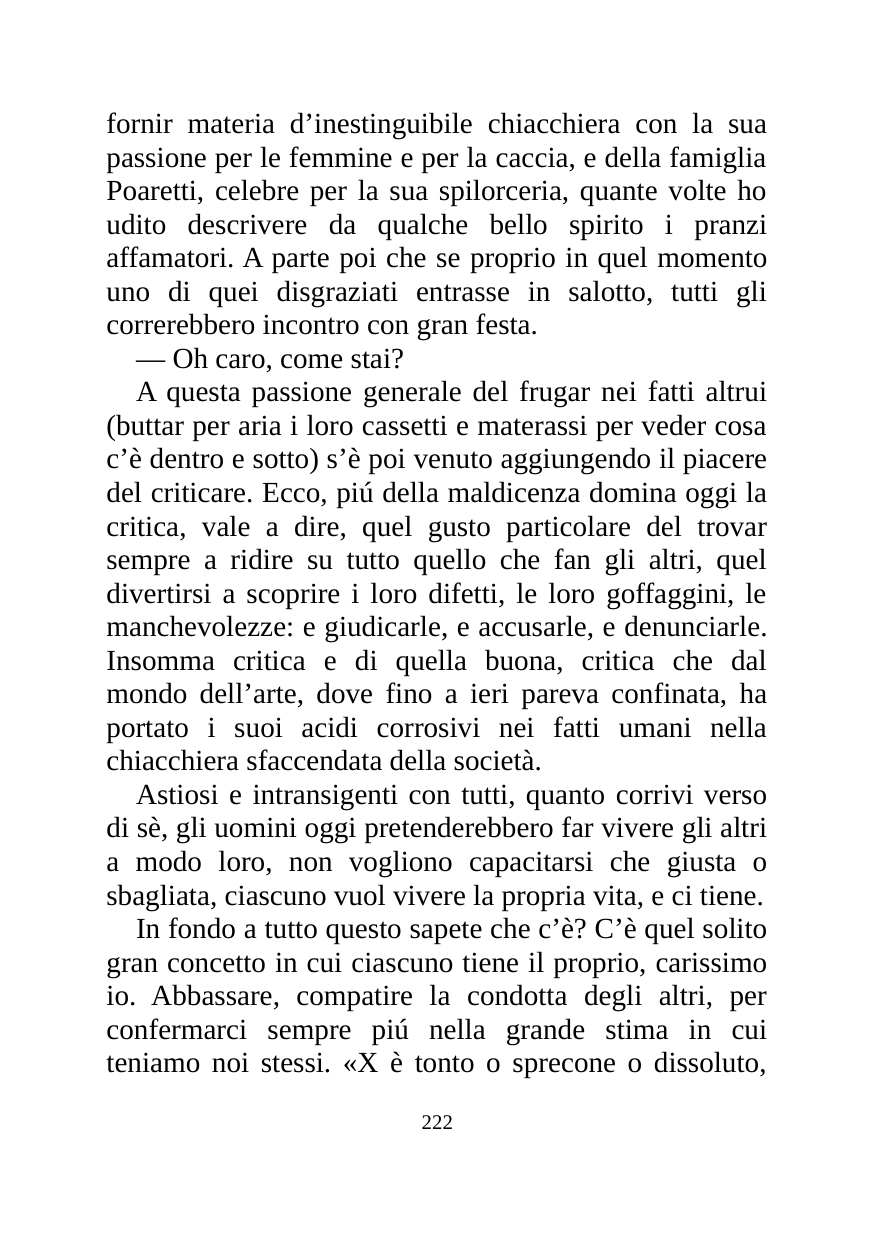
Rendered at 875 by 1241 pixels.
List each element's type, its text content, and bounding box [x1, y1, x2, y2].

text In fondo a tutto questo sapete che c’è? C’è quel solito gran concetto in cui ciascuno tiene il proprio, carissimo io. Abbassare, compatire la condotta degli altri, per confermarci sempre piú nella grande stima in cui teniamo noi stessi. «X è tonto o sprecone o dissoluto, [106, 911, 768, 1079]
text fornir materia d’inestinguibile chiacchiera con la sua passione per le femmine e per la caccia, e della famiglia Poaretti, celebre per la sua spilorceria, quante volte ho udito descrivere da qualche bello spirito i pranzi affamatori. A parte poi che se proprio in quel momento uno di quei disgraziati entrasse in salotto, tutti gli correrebbero incontro con gran festa. [106, 106, 768, 341]
text A questa passione generale del frugar nei fatti altrui (buttar per aria i loro cassetti e materassi per veder cosa c’è dentro e sotto) s’è poi venuto aggiungendo il piacere del criticare. Ecco, piú della maldicenza domina oggi la critica, vale a dire, quel gusto particolare del trovar sempre a ridire su tutto quello che fan gli altri, quel divertirsi a scoprire i loro difetti, le loro goffaggini, le manchevolezze: e giudicarle, e accusarle, e denunciarle. Insomma critica e di quella buona, critica che dal mondo dell’arte, dove fino a ieri pareva confinata, ha portato i suoi acidi corrosivi nei fatti umani nella chiacchiera sfaccendata della società. [106, 374, 768, 777]
text Astiosi e intransigenti con tutti, quanto corrivi verso di sè, gli uomini oggi pretenderebbero far vivere gli altri a modo loro, non vogliono capacitarsi che giusta o sbagliata, ciascuno vuol vivere la propria vita, e ci tiene. [106, 777, 768, 911]
text — Oh caro, come stai? [106, 341, 768, 374]
